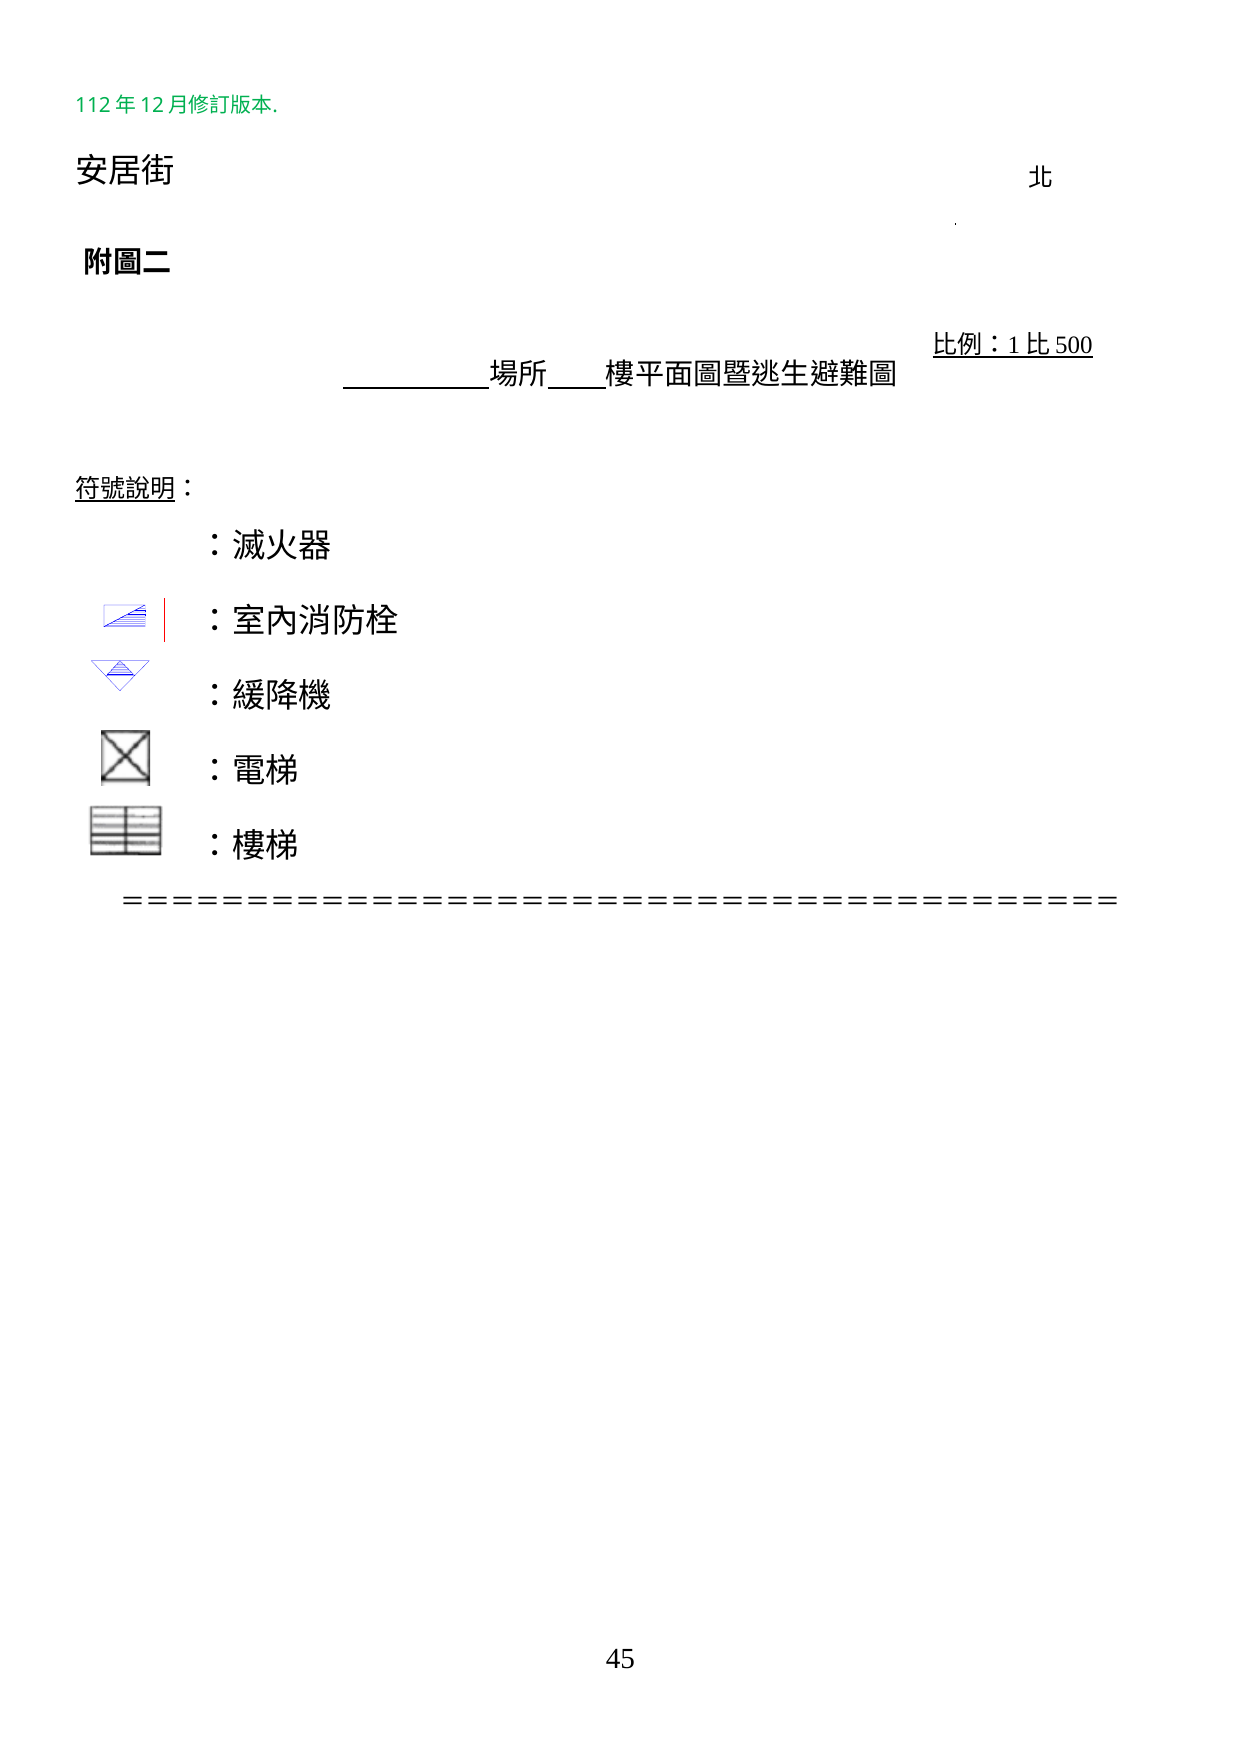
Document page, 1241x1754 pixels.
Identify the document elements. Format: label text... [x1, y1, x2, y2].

text 場所 樓平面圖暨逃生避難圖 [75, 317, 1165, 393]
text 北 [971, 157, 1053, 193]
table_header ：滅火器 [188, 506, 1014, 581]
text ＝＝＝＝＝＝＝＝＝＝＝＝＝＝＝＝＝＝＝＝＝＝＝＝＝＝＝＝＝＝＝＝＝＝＝＝＝＝＝＝ [75, 881, 1165, 918]
table_cell ：電梯 [188, 731, 1014, 806]
table_cell ：樓梯 [188, 806, 1014, 881]
table_cell [64, 656, 187, 731]
text 附圖二 [75, 149, 1165, 281]
table_cell ：室內消防栓 [188, 581, 1014, 656]
text 比例：1比500 [915, 325, 1110, 361]
table_cell [64, 581, 187, 656]
text 安居街 [75, 131, 1165, 206]
table_cell [64, 806, 187, 881]
text 符號說明： [75, 468, 1165, 506]
table_header [64, 506, 187, 581]
table_cell [64, 731, 187, 806]
table_cell ：緩降機 [188, 656, 1014, 731]
picture [101, 730, 151, 786]
